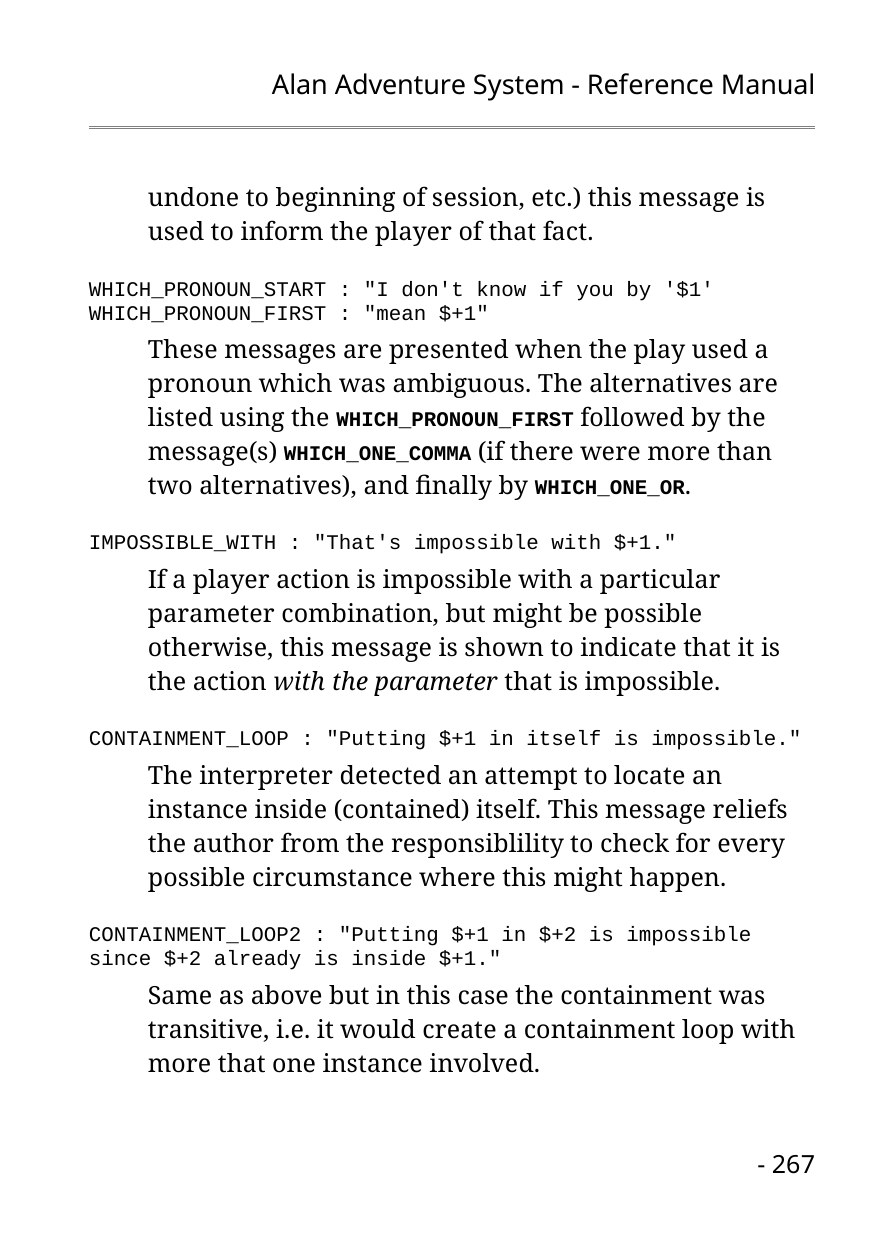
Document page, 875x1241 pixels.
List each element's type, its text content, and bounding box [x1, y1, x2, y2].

text IMPOSSIBLE_WITH : "That's impossible with $+1." [88, 532, 815, 556]
text Same as above but in this case the containment was transitive, i.e. it would create a containment loop with more that one instance involved. [148, 978, 815, 1079]
text These messages are presented when the play used a pronoun which was ambiguous. The alternatives are listed using the WHICH_PRONOUN_FIRST followed by the message(s) WHICH_ONE_COMMA (if there were more than two alternatives), and finally by WHICH_ONE_OR. [148, 332, 815, 502]
text WHICH_PRONOUN_START : "I don't know if you by '$1' WHICH_PRONOUN_FIRST : "mean $+1" [88, 278, 815, 326]
text undone to beginning of session, etc.) this message is used to inform the player of that fact. [148, 180, 815, 248]
text If a player action is impossible with a particular parameter combination, but might be possible otherwise, this message is shown to indicate that it is the action with the parameter that is impossible. [148, 562, 815, 698]
text The interpreter detected an attempt to locate an instance inside (contained) itself. This message reliefs the author from the responsiblility to check for every possible circumstance where this might happen. [148, 758, 815, 894]
text CONTAINMENT_LOOP2 : "Putting $+1 in $+2 is impossible since $+2 already is inside $+1." [88, 924, 815, 972]
text CONTAINMENT_LOOP : "Putting $+1 in itself is impossible." [88, 728, 815, 752]
